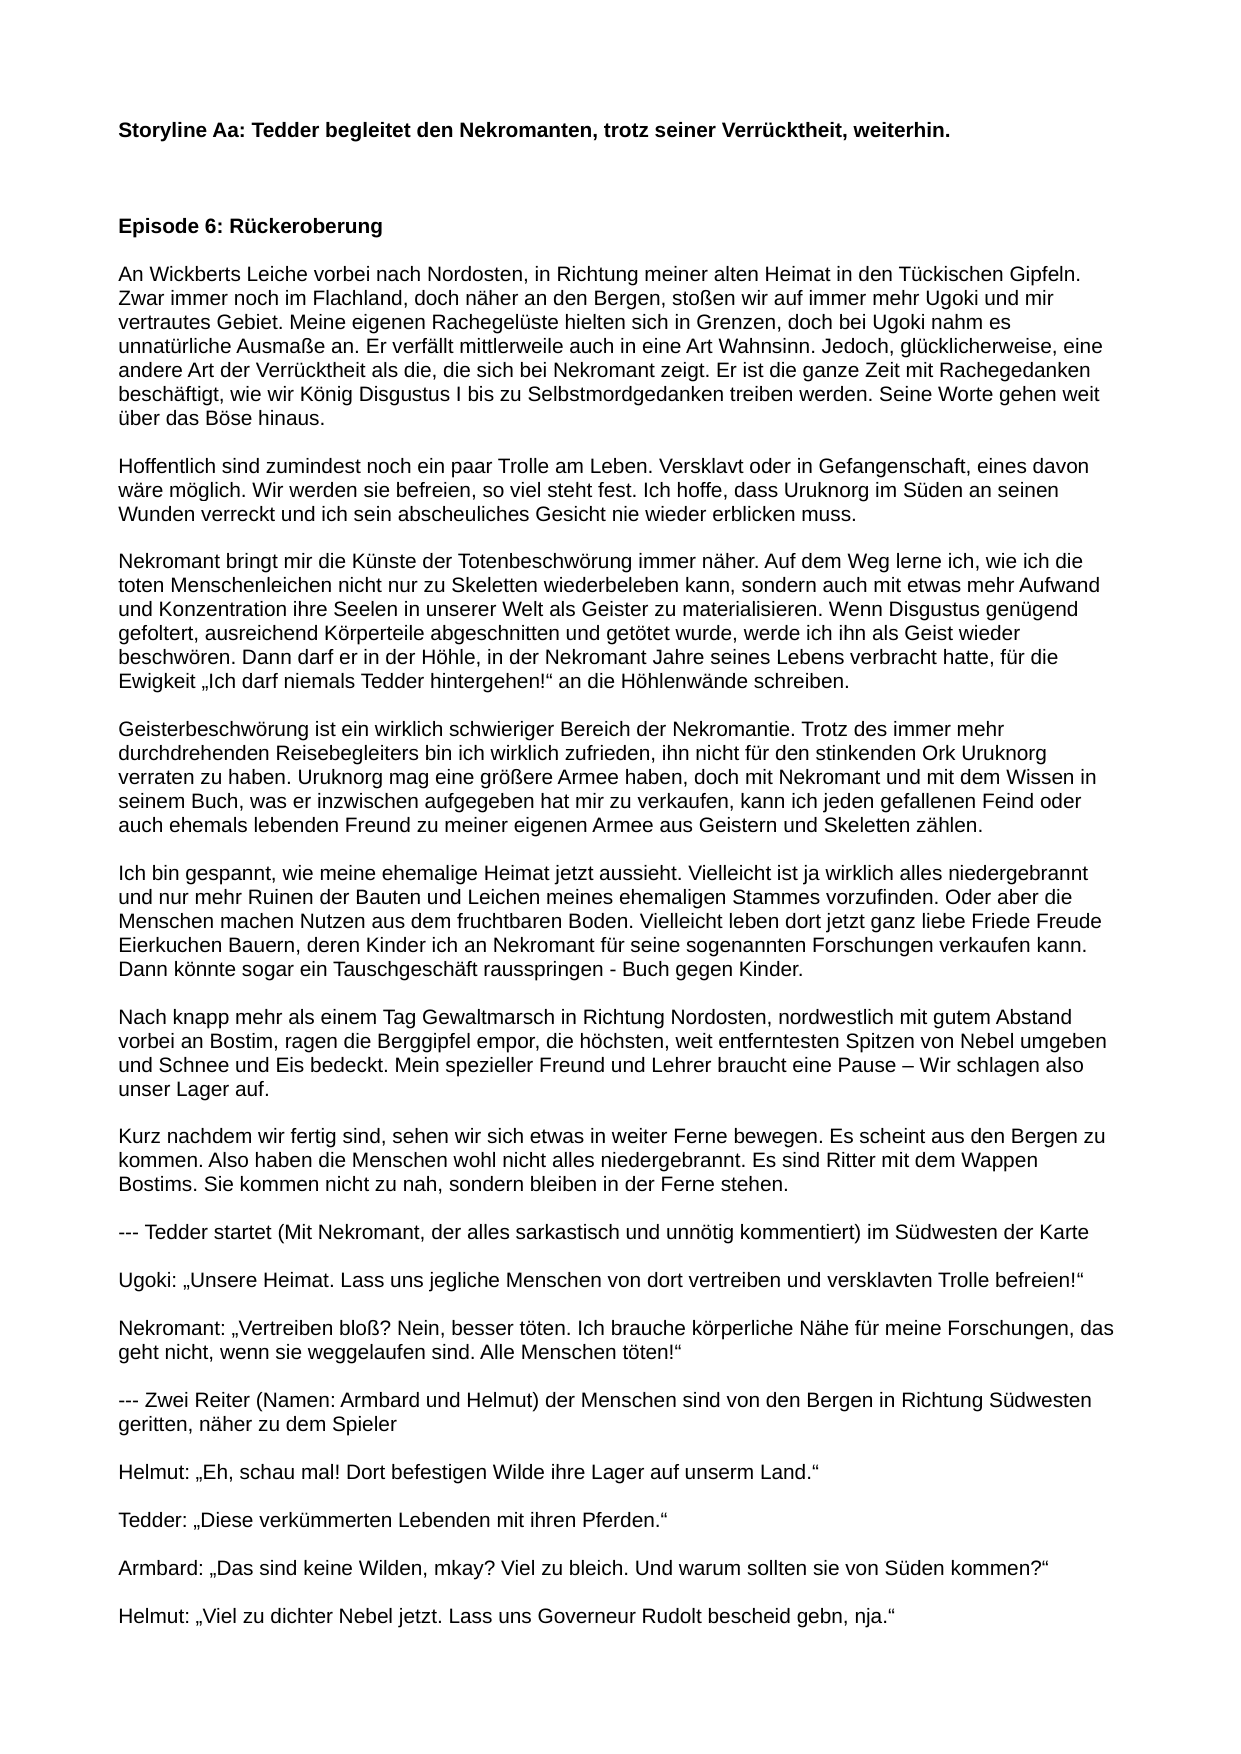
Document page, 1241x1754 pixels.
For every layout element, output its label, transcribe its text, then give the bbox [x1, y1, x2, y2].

text Tedder: „Diese verkümmerten Lebenden mit ihren Pferden.“ [118, 1508, 1122, 1532]
text --- Tedder startet (Mit Nekromant, der alles sarkastisch und unnötig kommentiert) im Südwesten der Karte [118, 1220, 1122, 1244]
text Nach knapp mehr als einem Tag Gewaltmarsch in Richtung Nordosten, nordwestlich mit gutem Abstand vorbei an Bostim, ragen die Berggipfel empor, die höchsten, weit entferntesten Spitzen von Nebel umgeben und Schnee und Eis bedeckt. Mein spezieller Freund und Lehrer braucht eine Pause – Wir schlagen also unser Lager auf. [118, 1004, 1122, 1100]
text Hoffentlich sind zumindest noch ein paar Trolle am Leben. Versklavt oder in Gefangenschaft, eines davon wäre möglich. Wir werden sie befreien, so viel steht fest. Ich hoffe, dass Uruknorg im Süden an seinen Wunden verreckt und ich sein abscheuliches Gesicht nie wieder erblicken muss. [118, 453, 1122, 525]
text Helmut: „Viel zu dichter Nebel jetzt. Lass uns Governeur Rudolt bescheid gebn, nja.“ [118, 1603, 1122, 1627]
text Helmut: „Eh, schau mal! Dort befestigen Wilde ihre Lager auf unserm Land.“ [118, 1460, 1122, 1484]
text Armbard: „Das sind keine Wilden, mkay? Viel zu bleich. Und warum sollten sie von Süden kommen?“ [118, 1556, 1122, 1579]
text Geisterbeschwörung ist ein wirklich schwieriger Bereich der Nekromantie. Trotz des immer mehr durchdrehenden Reisebegleiters bin ich wirklich zufrieden, ihn nicht für den stinkenden Ork Uruknorg verraten zu haben. Uruknorg mag eine größere Armee haben, doch mit Nekromant und mit dem Wissen in seinem Buch, was er inzwischen aufgegeben hat mir zu verkaufen, kann ich jeden gefallenen Feind oder auch ehemals lebenden Freund zu meiner eigenen Armee aus Geistern und Skeletten zählen. [118, 717, 1122, 837]
text Storyline Aa: Tedder begleitet den Nekromanten, trotz seiner Verrücktheit, weiterhin. [118, 118, 1122, 142]
text --- Zwei Reiter (Namen: Armbard und Helmut) der Menschen sind von den Bergen in Richtung Südwesten geritten, näher zu dem Spieler [118, 1388, 1122, 1436]
text Kurz nachdem wir fertig sind, sehen wir sich etwas in weiter Ferne bewegen. Es scheint aus den Bergen zu kommen. Also haben die Menschen wohl nicht alles niedergebrannt. Es sind Ritter mit dem Wappen Bostims. Sie kommen nicht zu nah, sondern bleiben in der Ferne stehen. [118, 1124, 1122, 1196]
text An Wickberts Leiche vorbei nach Nordosten, in Richtung meiner alten Heimat in den Tückischen Gipfeln. Zwar immer noch im Flachland, doch näher an den Bergen, stoßen wir auf immer mehr Ugoki und mir vertrautes Gebiet. Meine eigenen Rachegelüste hielten sich in Grenzen, doch bei Ugoki nahm es unnatürliche Ausmaße an. Er verfällt mittlerweile auch in eine Art Wahnsinn. Jedoch, glücklicherweise, eine andere Art der Verrücktheit als die, die sich bei Nekromant zeigt. Er ist die ganze Zeit mit Rachegedanken beschäftigt, wie wir König Disgustus I bis zu Selbstmordgedanken treiben werden. Seine Worte gehen weit über das Böse hinaus. [118, 262, 1122, 429]
text Ugoki: „Unsere Heimat. Lass uns jegliche Menschen von dort vertreiben und versklavten Trolle befreien!“ [118, 1268, 1122, 1292]
text Episode 6: Rückeroberung [118, 214, 1122, 238]
text Ich bin gespannt, wie meine ehemalige Heimat jetzt aussieht. Vielleicht ist ja wirklich alles niedergebrannt und nur mehr Ruinen der Bauten und Leichen meines ehemaligen Stammes vorzufinden. Oder aber die Menschen machen Nutzen aus dem fruchtbaren Boden. Vielleicht leben dort jetzt ganz liebe Friede Freude Eierkuchen Bauern, deren Kinder ich an Nekromant für seine sogenannten Forschungen verkaufen kann. Dann könnte sogar ein Tauschgeschäft rausspringen - Buch gegen Kinder. [118, 861, 1122, 981]
text Nekromant bringt mir die Künste der Totenbeschwörung immer näher. Auf dem Weg lerne ich, wie ich die toten Menschenleichen nicht nur zu Skeletten wiederbeleben kann, sondern auch mit etwas mehr Aufwand und Konzentration ihre Seelen in unserer Welt als Geister zu materialisieren. Wenn Disgustus genügend gefoltert, ausreichend Körperteile abgeschnitten und getötet wurde, werde ich ihn als Geist wieder beschwören. Dann darf er in der Höhle, in der Nekromant Jahre seines Lebens verbracht hatte, für die Ewigkeit „Ich darf niemals Tedder hintergehen!“ an die Höhlenwände schreiben. [118, 549, 1122, 693]
text Nekromant: „Vertreiben bloß? Nein, besser töten. Ich brauche körperliche Nähe für meine Forschungen, das geht nicht, wenn sie weggelaufen sind. Alle Menschen töten!“ [118, 1316, 1122, 1364]
